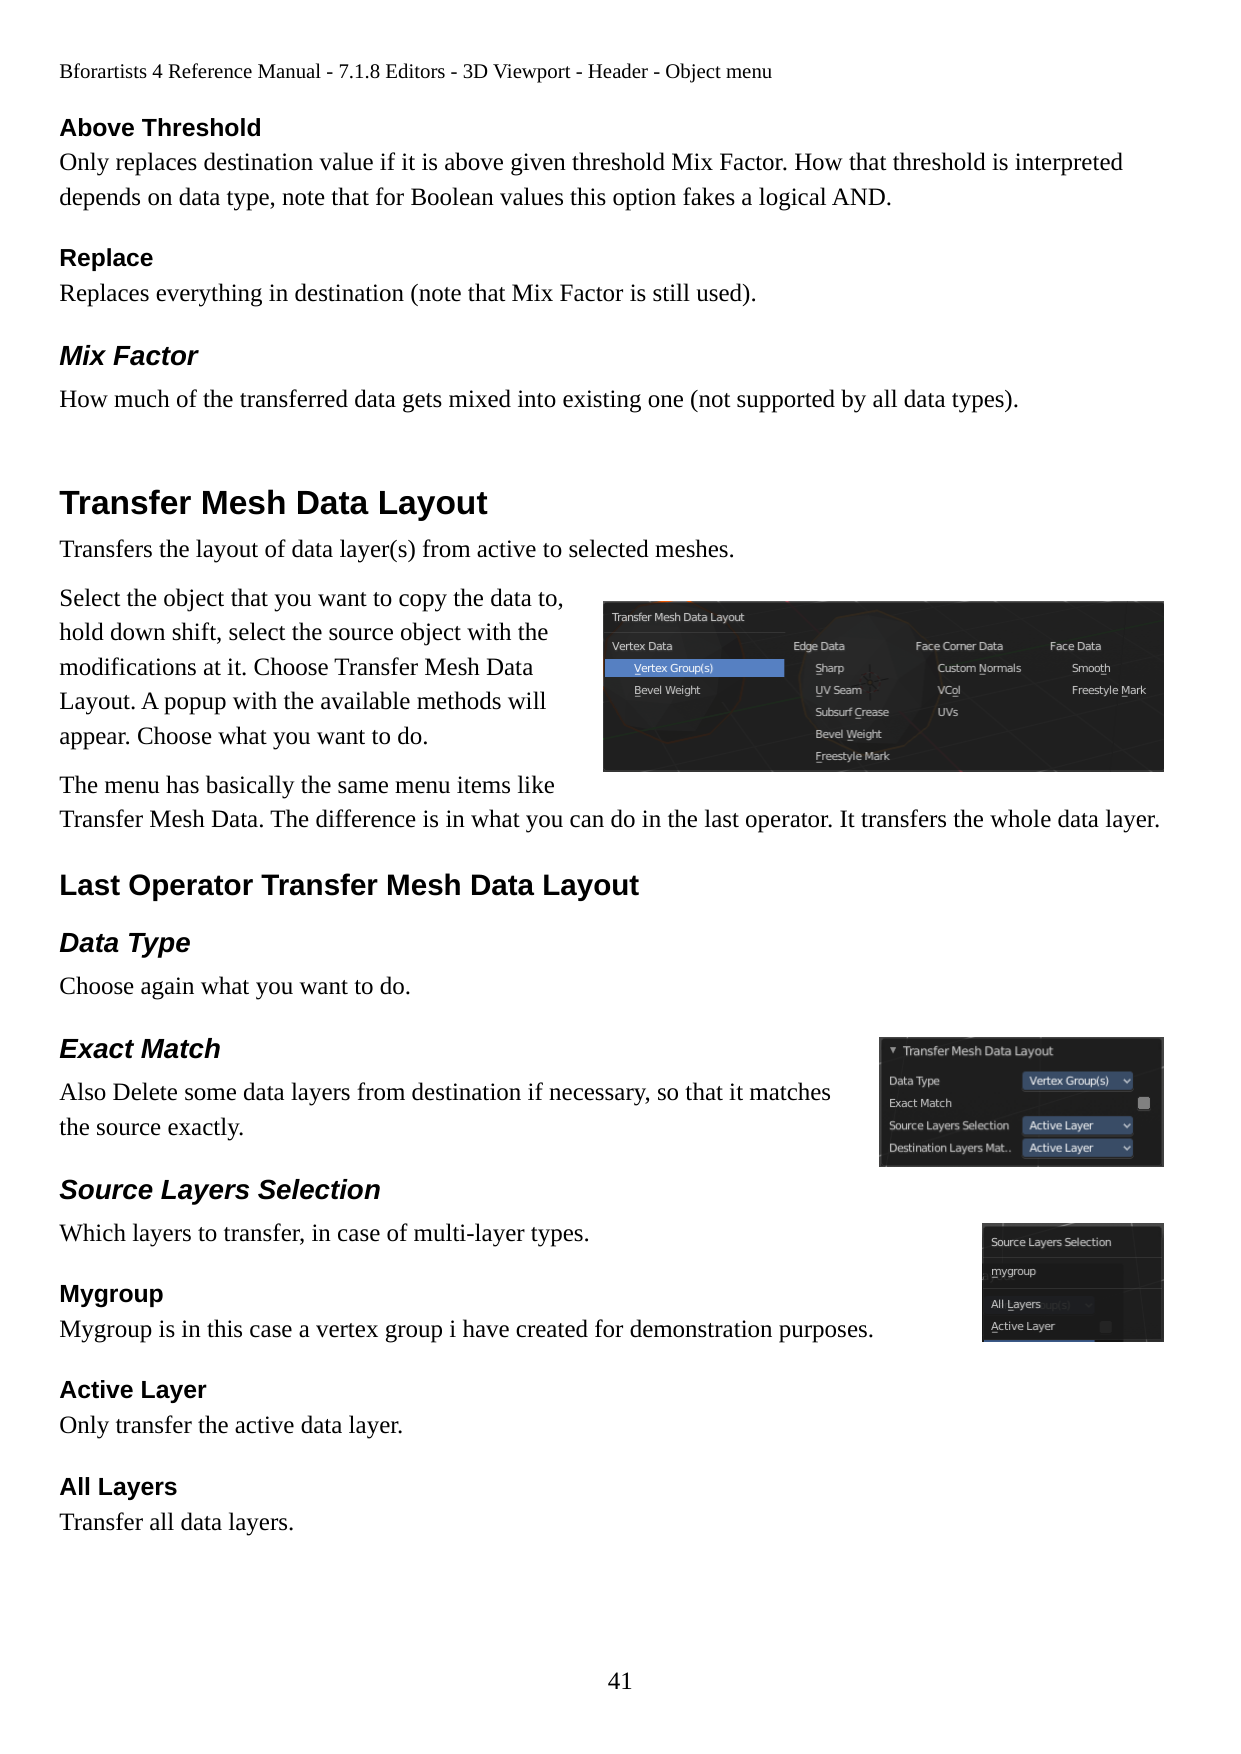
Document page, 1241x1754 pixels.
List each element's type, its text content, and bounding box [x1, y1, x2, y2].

text How much of the transferred data gets mixed into existing one (not supported by all data types). [59, 384, 1181, 413]
text Mygroup is in this case a vertex group i have created for demonstration purposes. [59, 1314, 1181, 1343]
subtitle Active Layer [59, 1376, 1181, 1404]
subtitle All Layers [59, 1472, 1181, 1500]
text Only replaces destination value if it is above given threshold Mix Factor. How that threshold is interpreted depends on data type, note that for Boolean values this option fakes a logical AND. [59, 147, 1181, 211]
subtitle Transfer Mesh Data Layout [59, 483, 1181, 521]
text Which layers to transfer, in case of multi-layer types. [59, 1218, 1181, 1246]
subtitle Source Layers Selection [59, 1173, 1181, 1205]
subtitle Last Operator Transfer Mesh Data Layout [59, 868, 1181, 902]
text Select the object that you want to copy the data to, hold down shift, select the source object with the modifications at it. Choose Transfer Mesh Data Layout. A popup with the available methods will appear. Choose what you want to do. [59, 583, 1181, 749]
text The menu has basically the same menu items like Transfer Mesh Data. The difference is in what you can do in the last operator. It transfers the whole data layer. [59, 770, 1181, 833]
subtitle Replace [59, 243, 1181, 272]
subtitle Above Threshold [59, 113, 1181, 141]
subtitle Mix Factor [59, 339, 1181, 371]
text Only transfer the active data layer. [59, 1410, 1181, 1439]
picture [879, 1037, 1164, 1167]
text Transfers the layout of data layer(s) from active to selected meshes. [59, 534, 1181, 562]
subtitle Exact Match [59, 1033, 1181, 1065]
text Transfer all data layers. [59, 1507, 1181, 1535]
picture [982, 1223, 1164, 1342]
text Choose again what you want to do. [59, 971, 1181, 1000]
picture [603, 601, 1164, 772]
text Replaces everything in destination (note that Mix Factor is still used). [59, 278, 1181, 307]
text Also Delete some data layers from destination if necessary, so that it matches the source exactly. [59, 1077, 879, 1140]
subtitle Data Type [59, 927, 1181, 959]
subtitle [1164, 1279, 1181, 1308]
subtitle Mygroup [59, 1279, 982, 1308]
